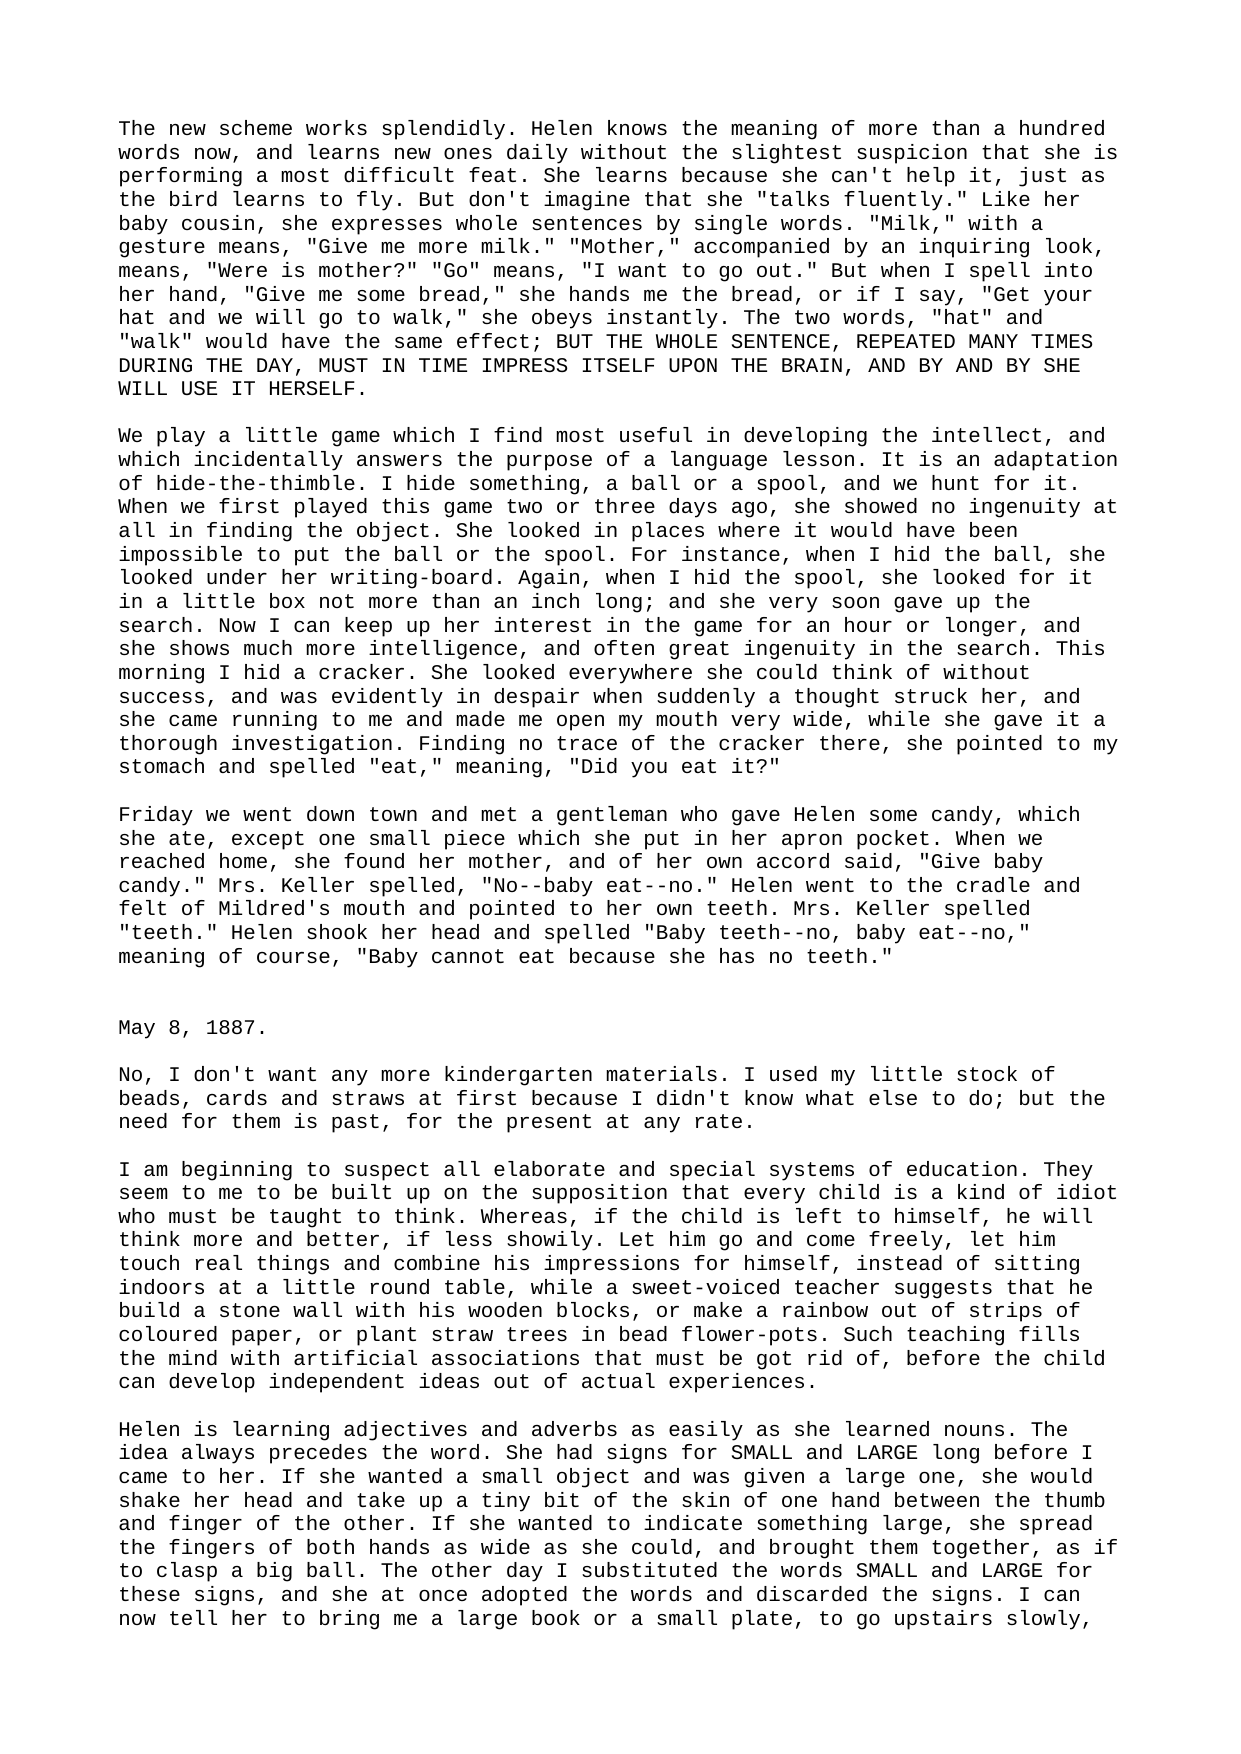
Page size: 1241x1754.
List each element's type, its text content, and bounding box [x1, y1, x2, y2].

text Friday we went down town and met a gentleman who gave Helen some candy, which she ate, except one small piece which she put in her apron pocket. When we reached home, she found her mother, and of her own accord said, "Give baby candy." Mrs. Keller spelled, "No--baby eat--no." Helen went to the cradle and felt of Mildred's mouth and pointed to her own teeth. Mrs. Keller spelled "teeth." Helen shook her head and spelled "Baby teeth--no, baby eat--no," meaning of course, "Baby cannot eat because she has no teeth." [118, 804, 1122, 969]
text Helen is learning adjectives and adverbs as easily as she learned nouns. The idea always precedes the word. She had signs for SMALL and LARGE long before I came to her. If she wanted a small object and was given a large one, she would shake her head and take up a tiny bit of the skin of one hand between the thumb and finger of the other. If she wanted to indicate something large, she spread the fingers of both hands as wide as she could, and brought them together, as if to clasp a big ball. The other day I substituted the words SMALL and LARGE for these signs, and she at once adopted the words and discarded the signs. I can now tell her to bring me a large book or a small plate, to go upstairs slowly, [118, 1419, 1122, 1631]
text I am beginning to suspect all elaborate and special systems of education. They seem to me to be built up on the supposition that every child is a kind of idiot who must be taught to think. Whereas, if the child is left to himself, he will think more and better, if less showily. Let him go and come freely, let him touch real things and combine his impressions for himself, instead of sitting indoors at a little round table, while a sweet-voiced teacher suggests that he build a stone wall with his wooden blocks, or make a rainbow out of strips of coloured paper, or plant straw trees in bead flower-pots. Such teaching fills the mind with artificial associations that must be got rid of, before the child can develop independent ideas out of actual experiences. [118, 1158, 1122, 1395]
text The new scheme works splendidly. Helen knows the meaning of more than a hundred words now, and learns new ones daily without the slightest suspicion that she is performing a most difficult feat. She learns because she can't help it, just as the bird learns to fly. But don't imagine that she "talks fluently." Like her baby cousin, she expresses whole sentences by single words. "Milk," with a gesture means, "Give me more milk." "Mother," accompanied by an inquiring look, means, "Were is mother?" "Go" means, "I want to go out." But when I spell into her hand, "Give me some bread," she hands me the bread, or if I say, "Get your hat and we will go to walk," she obeys instantly. The two words, "hat" and "walk" would have the same effect; BUT THE WHOLE SENTENCE, REPEATED MANY TIMES DURING THE DAY, MUST IN TIME IMPRESS ITSELF UPON THE BRAIN, AND BY AND BY SHE WILL USE IT HERSELF. [118, 118, 1122, 402]
text We play a little game which I find most useful in developing the intellect, and which incidentally answers the purpose of a language lesson. It is an adaptation of hide-the-thimble. I hide something, a ball or a spool, and we hunt for it. When we first played this game two or three days ago, she showed no ingenuity at all in finding the object. She looked in places where it would have been impossible to put the ball or the spool. For instance, when I hid the ball, she looked under her writing-board. Again, when I hid the spool, she looked for it in a little box not more than an inch long; and she very soon gave up the search. Now I can keep up her interest in the game for an hour or longer, and she shows much more intelligence, and often great ingenuity in the search. This morning I hid a cracker. She looked everywhere she could think of without success, and was evidently in despair when suddenly a thought struck her, and she came running to me and made me open my mouth very wide, while she gave it a thorough investigation. Finding no trace of the cracker there, she pointed to my stomach and spelled "eat," meaning, "Did you eat it?" [118, 426, 1122, 780]
text May 8, 1887. [118, 1017, 1122, 1040]
text No, I don't want any more kindergarten materials. I used my little stock of beads, cards and straws at first because I didn't know what else to do; but the need for them is past, for the present at any rate. [118, 1064, 1122, 1135]
